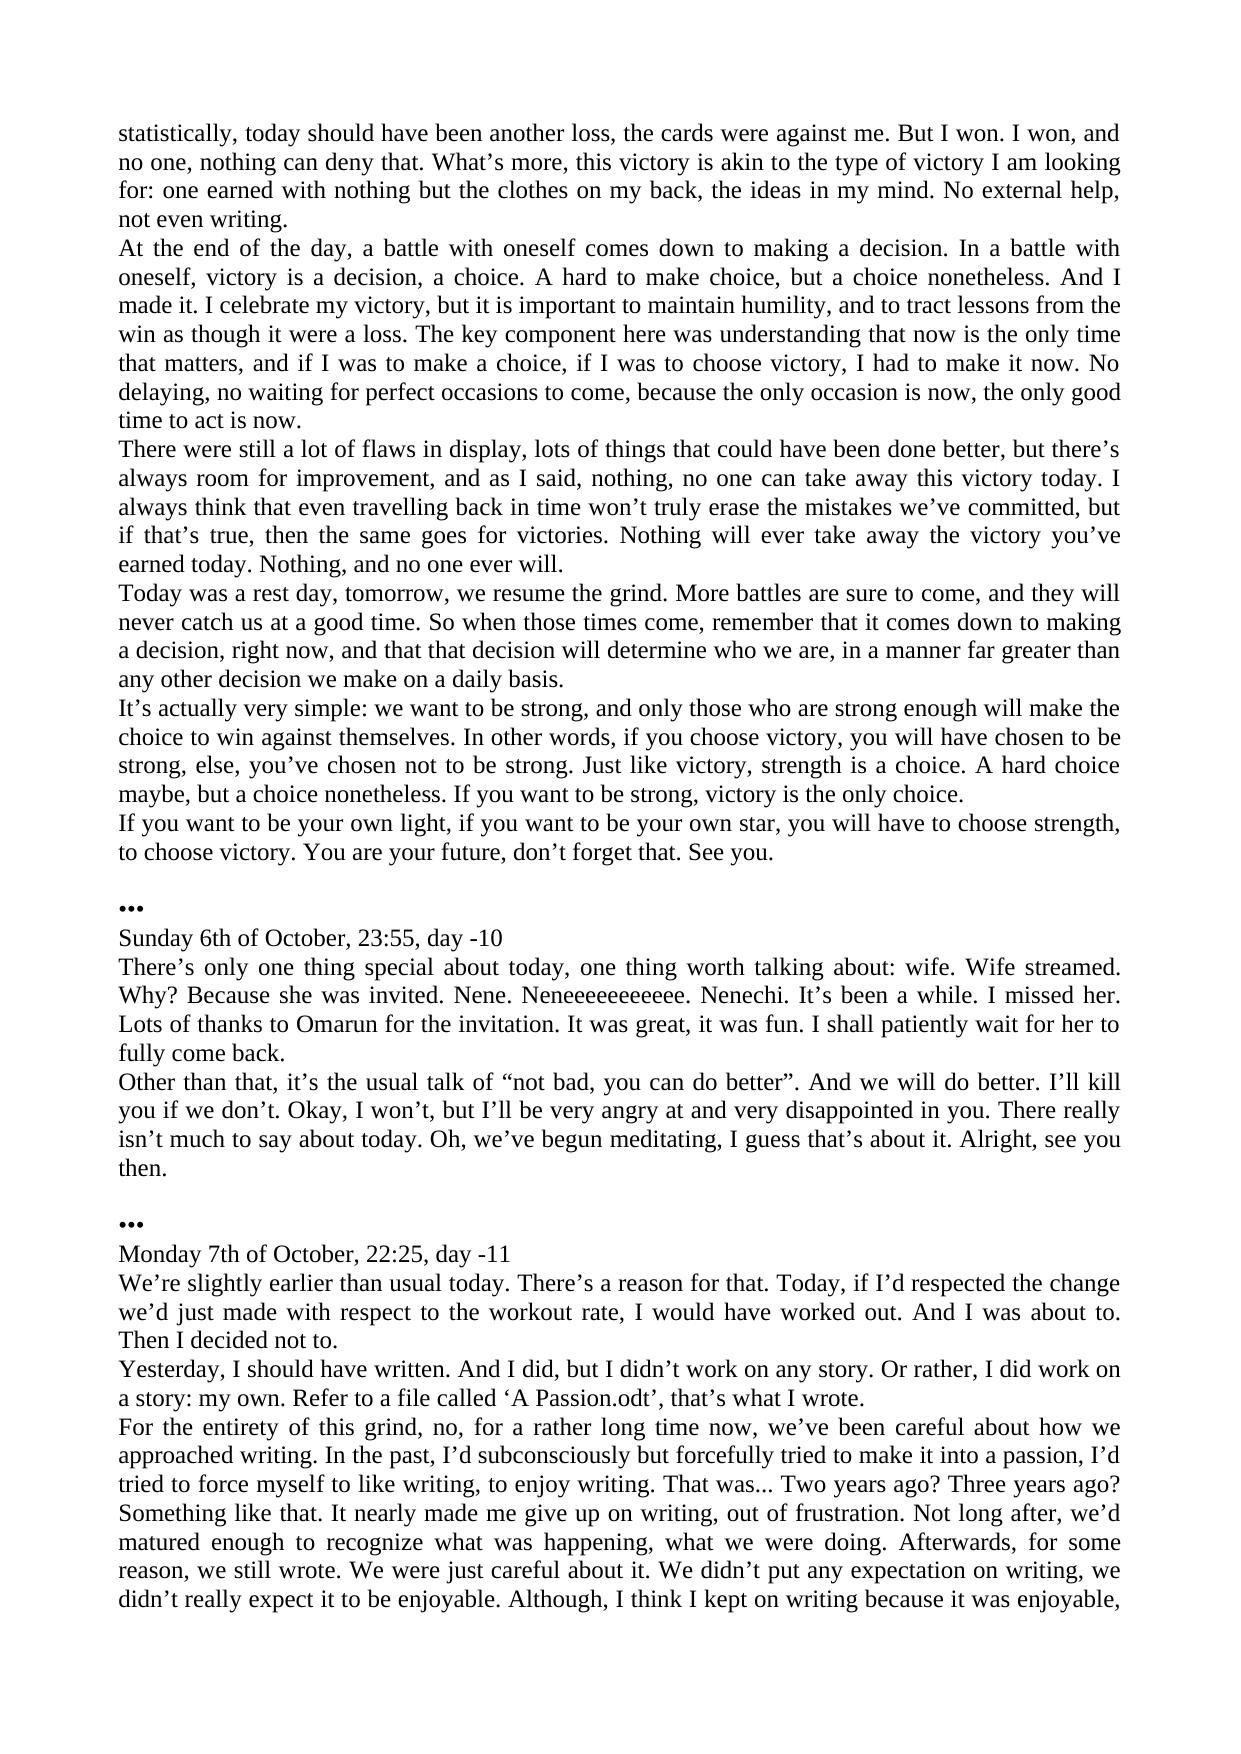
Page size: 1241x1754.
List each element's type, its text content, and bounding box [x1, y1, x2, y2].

text At the end of the day, a battle with oneself comes down to making a decision. In a battle with oneself, victory is a decision, a choice. A hard to make choice, but a choice nonetheless. And I made it. I celebrate my victory, but it is important to maintain humility, and to tract lessons from the win as though it were a loss. The key component here was understanding that now is the only time that matters, and if I was to make a choice, if I was to choose victory, I had to make it now. No delaying, no waiting for perfect occasions to come, because the only occasion is now, the only good time to act is now. [118, 233, 1122, 434]
text It’s actually very simple: we want to be strong, and only those who are strong enough will make the choice to win against themselves. In other words, if you choose victory, you will have chosen to be strong, else, you’ve chosen not to be strong. Just like victory, strength is a choice. A hard choice maybe, but a choice nonetheless. If you want to be strong, victory is the only choice. [118, 693, 1122, 808]
text statistically, today should have been another loss, the cards were against me. But I won. I won, and no one, nothing can deny that. What’s more, this victory is akin to the type of victory I am looking for: one earned with nothing but the clothes on my back, the ideas in my mind. No external help, not even writing. [118, 118, 1122, 233]
text Today was a rest day, tomorrow, we resume the grind. More battles are sure to come, and they will never catch us at a good time. So when those times come, remember that it comes down to making a decision, right now, and that that decision will determine who we are, in a manner far greater than any other decision we make on a daily basis. [118, 578, 1122, 693]
text Yesterday, I should have written. And I did, but I didn’t work on any story. Or rather, I did work on a story: my own. Refer to a file called ‘A Passion.odt’, that’s what I wrote. [118, 1354, 1122, 1412]
text There’s only one thing special about today, one thing worth talking about: wife. Wife streamed. Why? Because she was invited. Nene. Neneeeeeeeeeee. Nenechi. It’s been a while. I missed her. Lots of thanks to Omarun for the invitation. It was great, it was fun. I shall patiently wait for her to fully come back. [118, 952, 1122, 1067]
text If you want to be your own light, if you want to be your own star, you will have to choose strength, to choose victory. You are your future, don’t forget that. See you. [118, 808, 1122, 866]
text We’re slightly earlier than usual today. There’s a reason for that. Today, if I’d respected the change we’d just made with respect to the workout rate, I would have worked out. And I was about to. Then I decided not to. [118, 1268, 1122, 1354]
text There were still a lot of flaws in display, lots of things that could have been done better, but there’s always room for improvement, and as I said, nothing, no one can take away this victory today. I always think that even travelling back in time won’t truly erase the mistakes we’ve committed, but if that’s true, then the same goes for victories. Nothing will ever take away the victory you’ve earned today. Nothing, and no one ever will. [118, 434, 1122, 578]
text ••• [118, 1211, 1122, 1239]
text Other than that, it’s the usual talk of “not bad, you can do better”. And we will do better. I’ll kill you if we don’t. Okay, I won’t, but I’ll be very angry at and very disappointed in you. There really isn’t much to say about today. Oh, we’ve begun meditating, I guess that’s about it. Alright, see you then. [118, 1067, 1122, 1182]
text Monday 7th of October, 22:25, day -11 [118, 1239, 1122, 1268]
text ••• [118, 894, 1122, 923]
text For the entirety of this grind, no, for a rather long time now, we’ve been careful about how we approached writing. In the past, I’d subconsciously but forcefully tried to make it into a passion, I’d tried to force myself to like writing, to enjoy writing. That was... Two years ago? Three years ago? Something like that. It nearly made me give up on writing, out of frustration. Not long after, we’d matured enough to recognize what was happening, what we were doing. Afterwards, for some reason, we still wrote. We were just careful about it. We didn’t put any expectation on writing, we didn’t really expect it to be enjoyable. Although, I think I kept on writing because it was enjoyable, [118, 1412, 1122, 1613]
text Sunday 6th of October, 23:55, day -10 [118, 923, 1122, 952]
